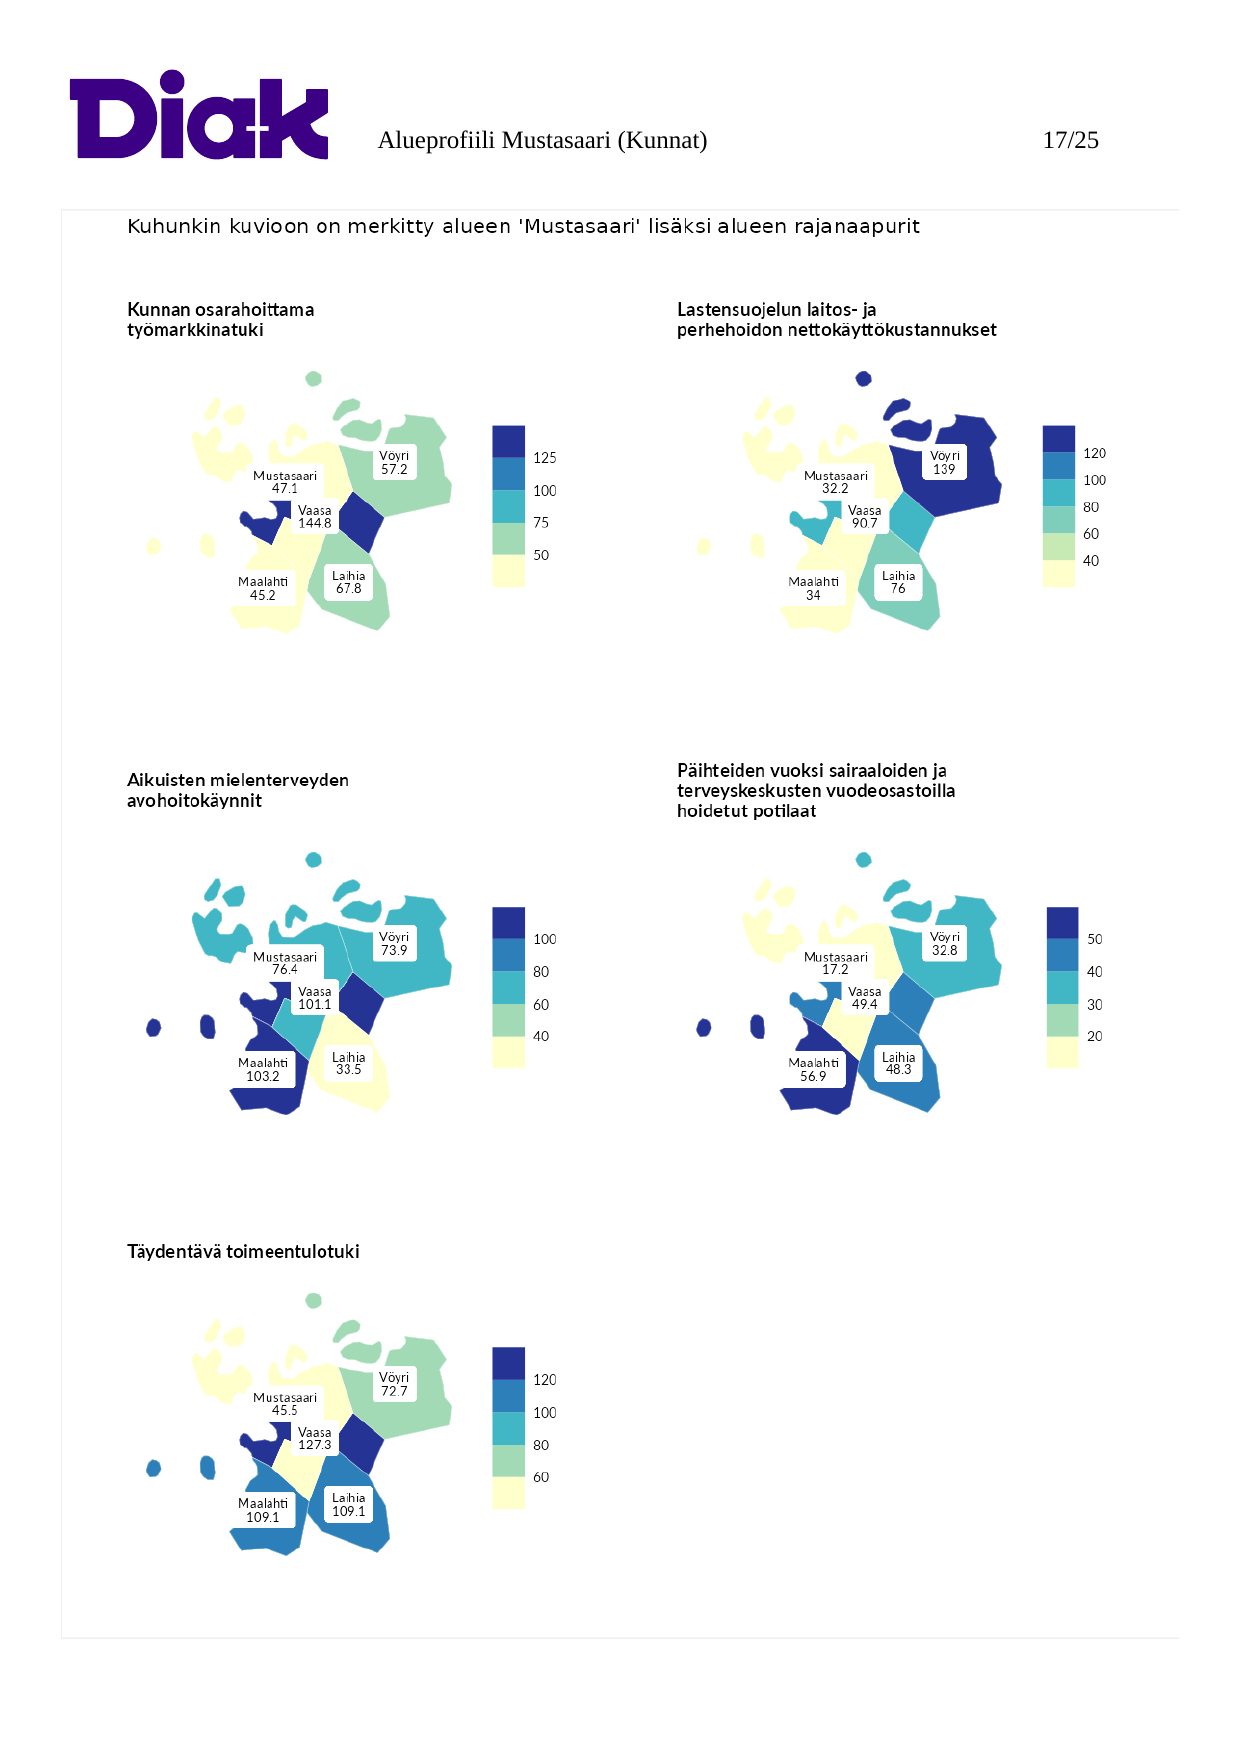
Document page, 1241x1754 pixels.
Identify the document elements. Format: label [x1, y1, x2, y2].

picture [61, 196, 1179, 1651]
